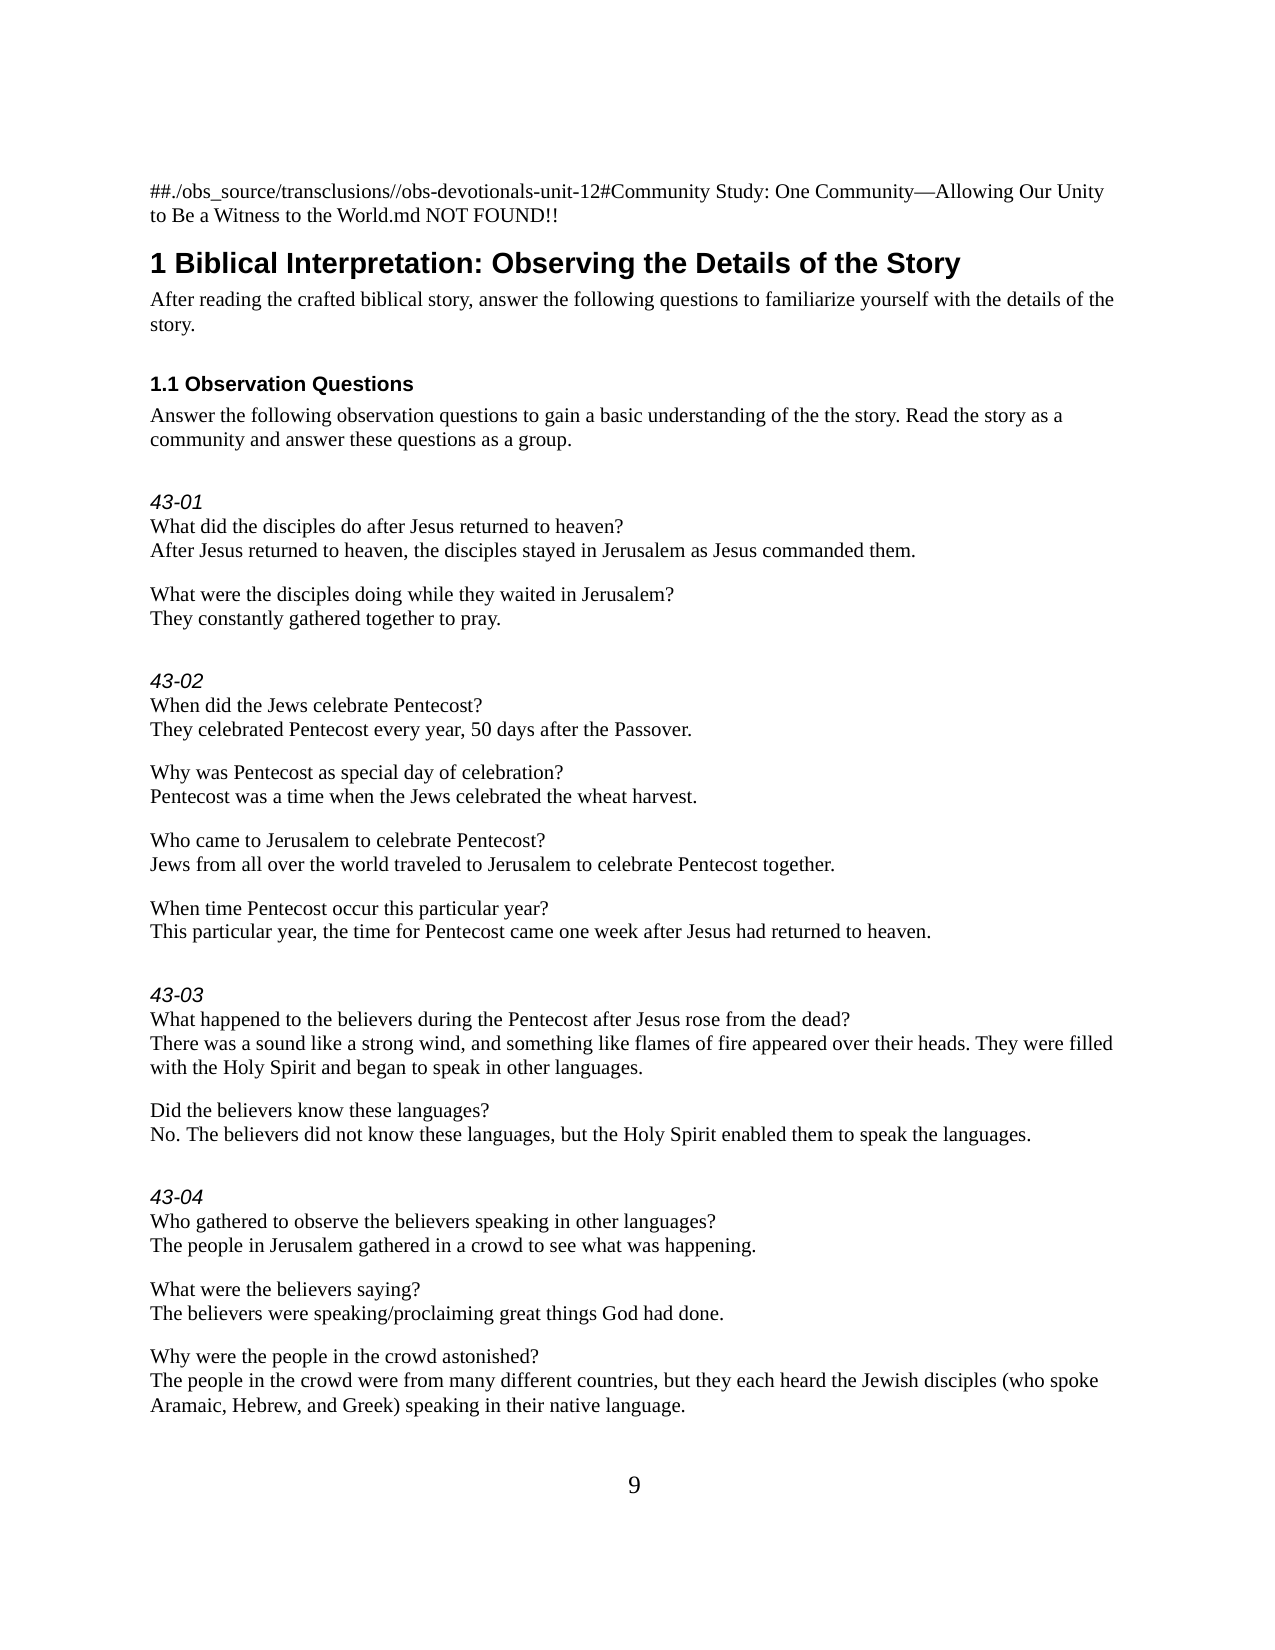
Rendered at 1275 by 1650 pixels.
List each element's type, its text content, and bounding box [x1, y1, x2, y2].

subtitle 1.1 Observation Questions [150, 371, 1125, 395]
text Why were the people in the crowd astonished? The people in the crowd were from many different countries, but they each heard the Jewish disciples (who spoke Aramaic, Hebrew, and Greek) speaking in their native language. [150, 1344, 1125, 1417]
text What did the disciples do after Jesus returned to heaven? After Jesus returned to heaven, the disciples stayed in Jerusalem as Jesus commanded them. [150, 514, 1125, 562]
subtitle 1 Biblical Interpretation: Observing the Details of the Story [150, 246, 1125, 280]
text What happened to the believers during the Pentecost after Jesus rose from the dead? There was a sound like a strong wind, and something like flames of fire appeared over their heads. They were filled with the Holy Spirit and began to speak in other languages. [150, 1006, 1125, 1079]
text After reading the crafted biblical story, answer the following questions to familiarize yourself with the details of the story. [150, 287, 1125, 336]
text Who came to Jerusalem to celebrate Pentecost? Jews from all over the world traveled to Jerusalem to celebrate Pentecost together. [150, 828, 1125, 876]
text What were the believers saying? The believers were speaking/proclaiming great things God had done. [150, 1277, 1125, 1325]
text Answer the following observation questions to gain a basic understanding of the the story. Read the story as a community and answer these questions as a group. [150, 403, 1125, 451]
subtitle 43-01 [150, 490, 1125, 514]
text ##./obs_source/transclusions//obs-devotionals-unit-12#Community Study: One Community—Allowing Our Unity to Be a Witness to the World.md NOT FOUND!! [150, 179, 1125, 227]
text Why was Pentecost as special day of celebration? Pentecost was a time when the Jews celebrated the wheat harvest. [150, 760, 1125, 808]
subtitle 43-02 [150, 669, 1125, 693]
text When did the Jews celebrate Pentecost? They celebrated Pentecost every year, 50 days after the Passover. [150, 693, 1125, 741]
subtitle 43-03 [150, 982, 1125, 1006]
text Did the believers know these languages? No. The believers did not know these languages, but the Holy Spirit enabled them to speak the languages. [150, 1098, 1125, 1146]
text Who gathered to observe the believers speaking in other languages? The people in Jerusalem gathered in a crowd to see what was happening. [150, 1209, 1125, 1257]
text What were the disciples doing while they waited in Jerusalem? They constantly gathered together to pray. [150, 582, 1125, 630]
text When time Pentecost occur this particular year? This particular year, the time for Pentecost came one week after Jesus had returned to heaven. [150, 895, 1125, 943]
subtitle 43-04 [150, 1185, 1125, 1209]
